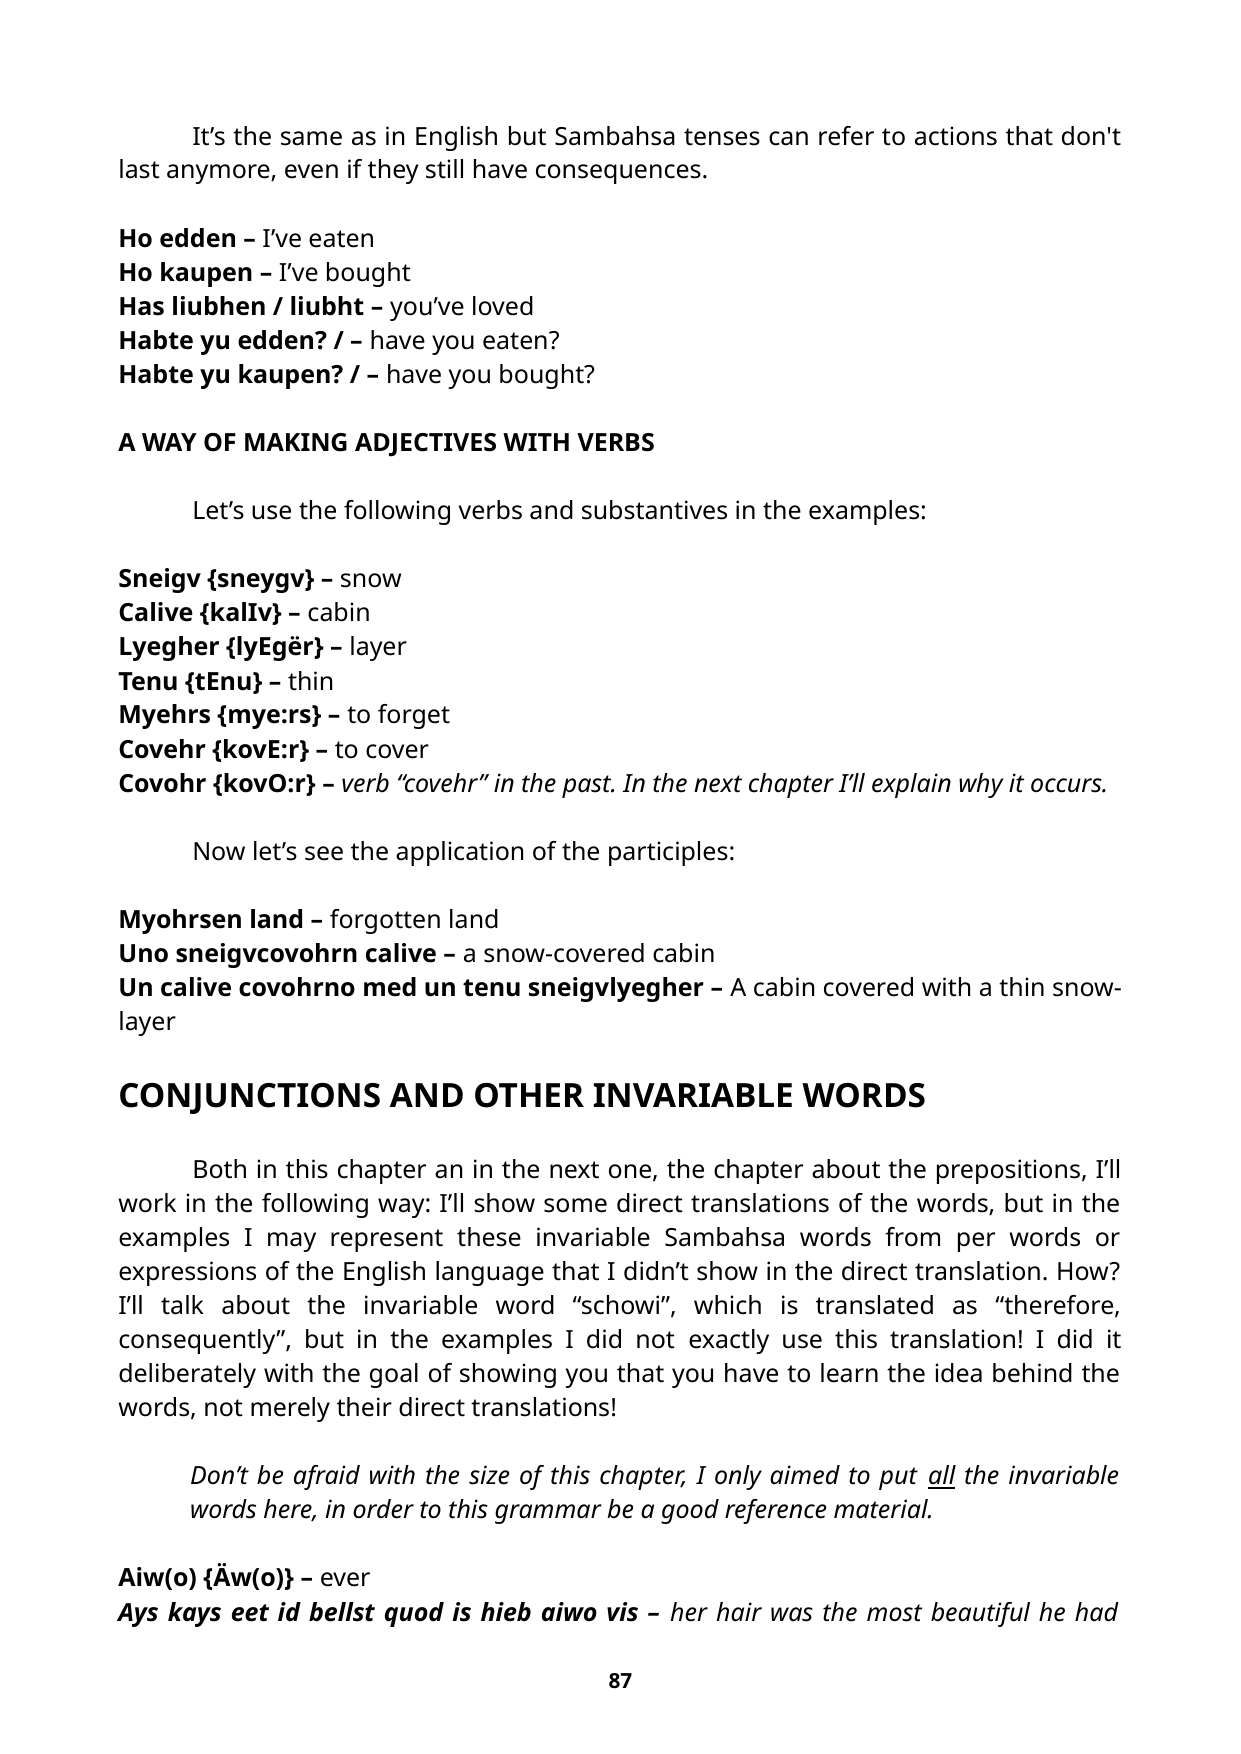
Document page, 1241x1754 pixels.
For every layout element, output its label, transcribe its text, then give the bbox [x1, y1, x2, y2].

text Lyegher {lyEgër} – layer [118, 629, 1122, 663]
text Ho edden – I’ve eaten [118, 220, 1122, 254]
text Both in this chapter an in the next one, the chapter about the prepositions, I’ll work in the following way: I’ll show some direct translations of the words, but in the examples I may represent these invariable Sambahsa words from per words or expressions of the English language that I didn’t show in the direct translation. How? I’ll talk about the invariable word “schowi”, which is translated as “therefore, consequently”, but in the examples I did not exactly use this translation! I did it deliberately with the goal of showing you that you have to learn the idea behind the words, not merely their direct translations! [118, 1151, 1122, 1424]
text Ays kays eet id bellst quod is hieb aiwo vis – her hair was the most beautiful he had [118, 1594, 1122, 1628]
text Covehr {kovE:r} – to cover [118, 731, 1122, 765]
text Myehrs {mye:rs} – to forget [118, 697, 1122, 731]
text It’s the same as in English but Sambahsa tenses can refer to actions that don't last anymore, even if they still have consequences. [118, 118, 1122, 186]
text Has liubhen / liubht – you’ve loved [118, 288, 1122, 322]
text Now let’s see the application of the participles: [118, 833, 1122, 867]
text Covohr {kovO:r} – verb “covehr” in the past. In the next chapter I’ll explain why it occurs. [118, 765, 1122, 799]
text Myohrsen land – forgotten land [118, 902, 1122, 936]
subtitle CONJUNCTIONS AND OTHER INVARIABLE WORDS [118, 1072, 1122, 1117]
subtitle A WAY OF MAKING ADJECTIVES WITH VERBS [118, 425, 1122, 459]
text Habte yu edden? / – have you eaten? [118, 322, 1122, 357]
text Let’s use the following verbs and substantives in the examples: [118, 493, 1122, 527]
text Calive {kalIv} – cabin [118, 595, 1122, 629]
text Uno sneigvcovohrn calive – a snow-covered cabin [118, 936, 1122, 970]
text Aiw(o) {Äw(o)} – ever [118, 1560, 1122, 1594]
text Sneigv {sneygv} – snow [118, 561, 1122, 595]
text Un calive covohrno med un tenu sneigvlyegher – A cabin covered with a thin snow-layer [118, 970, 1122, 1038]
text Habte yu kaupen? / – have you bought? [118, 357, 1122, 391]
text Don’t be afraid with the size of this chapter, I only aimed to put all the invariable words here, in order to this grammar be a good reference material. [190, 1458, 1122, 1526]
text Ho kaupen – I’ve bought [118, 254, 1122, 288]
text Tenu {tEnu} – thin [118, 663, 1122, 697]
